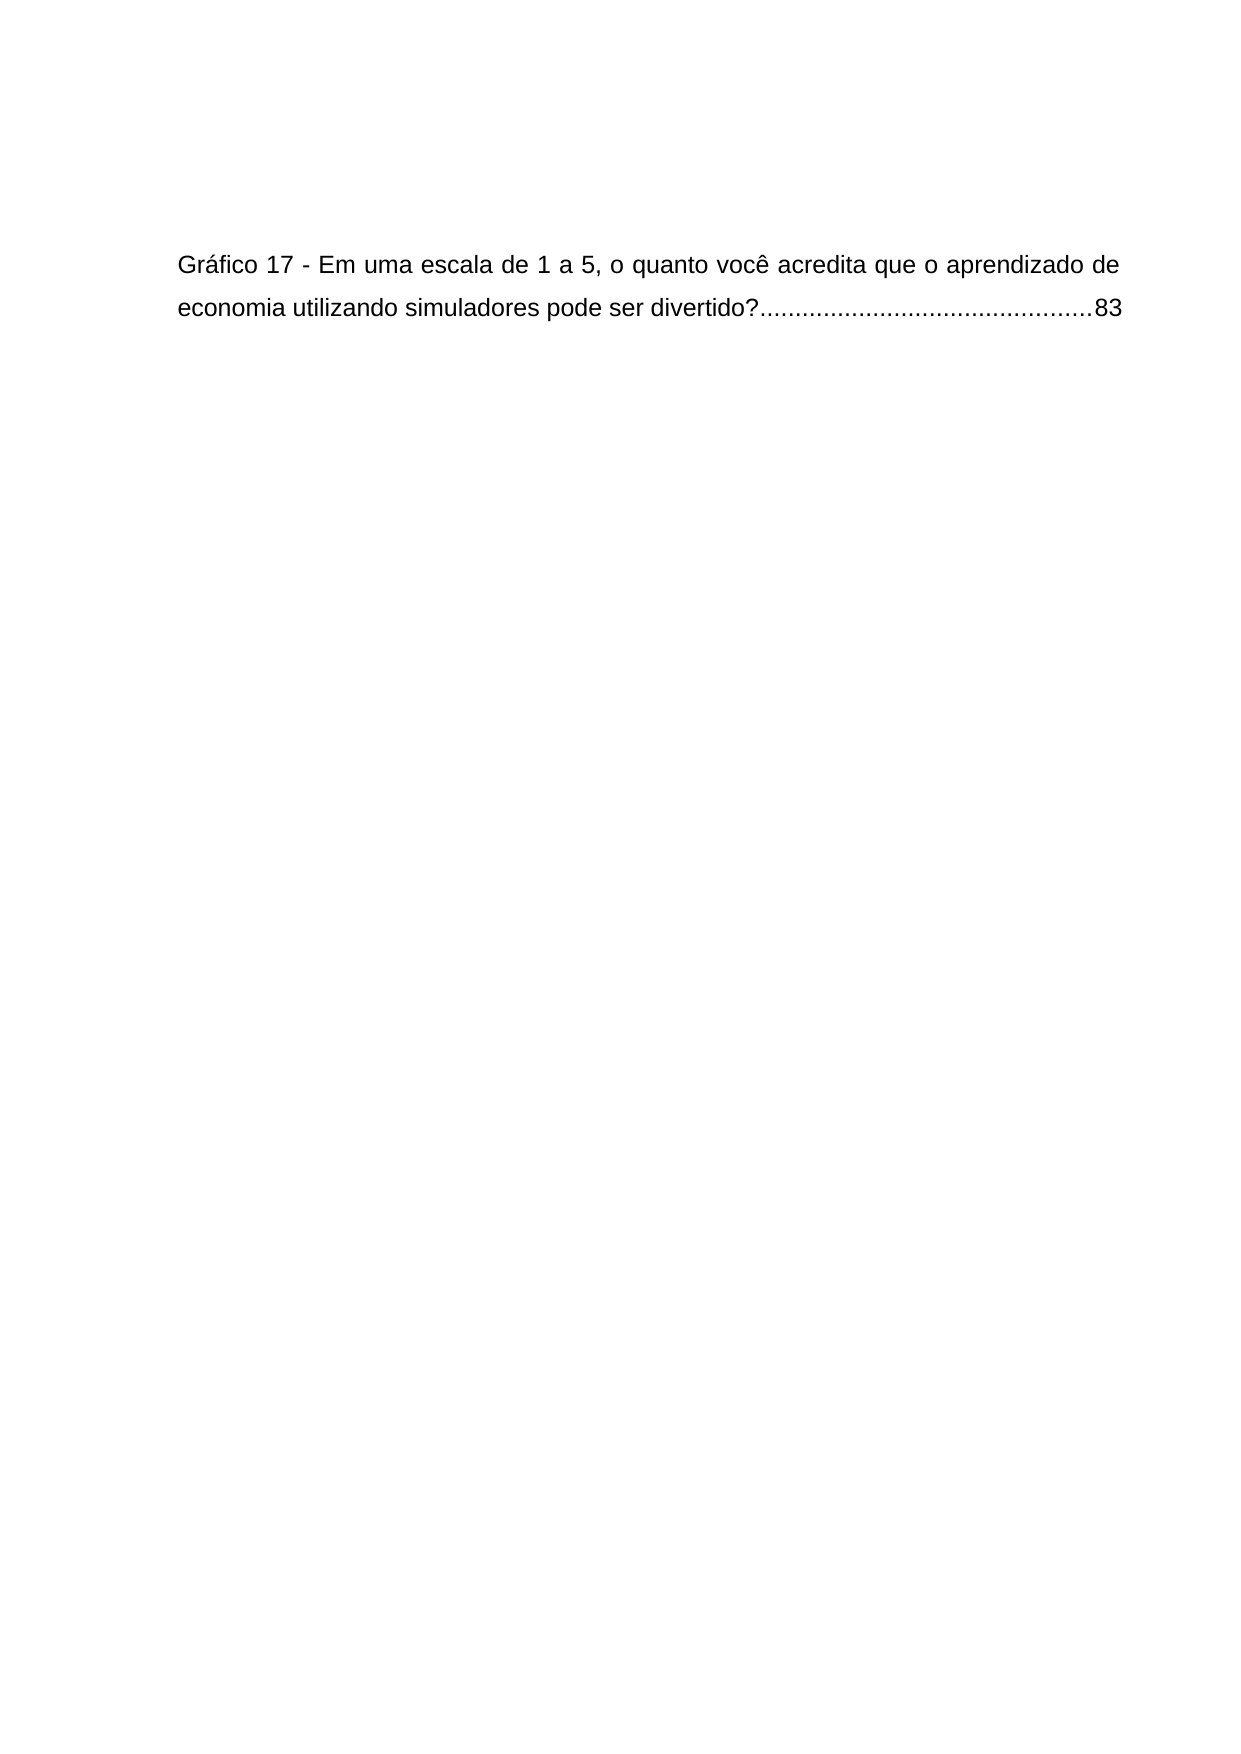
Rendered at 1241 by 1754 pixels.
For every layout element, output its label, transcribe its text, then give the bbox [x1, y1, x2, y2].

text Gráfico 17 - Em uma escala de 1 a 5, o quanto você acredita que o aprendizado de economia utilizando simuladores pode ser divertido? 83 [177, 250, 1122, 322]
